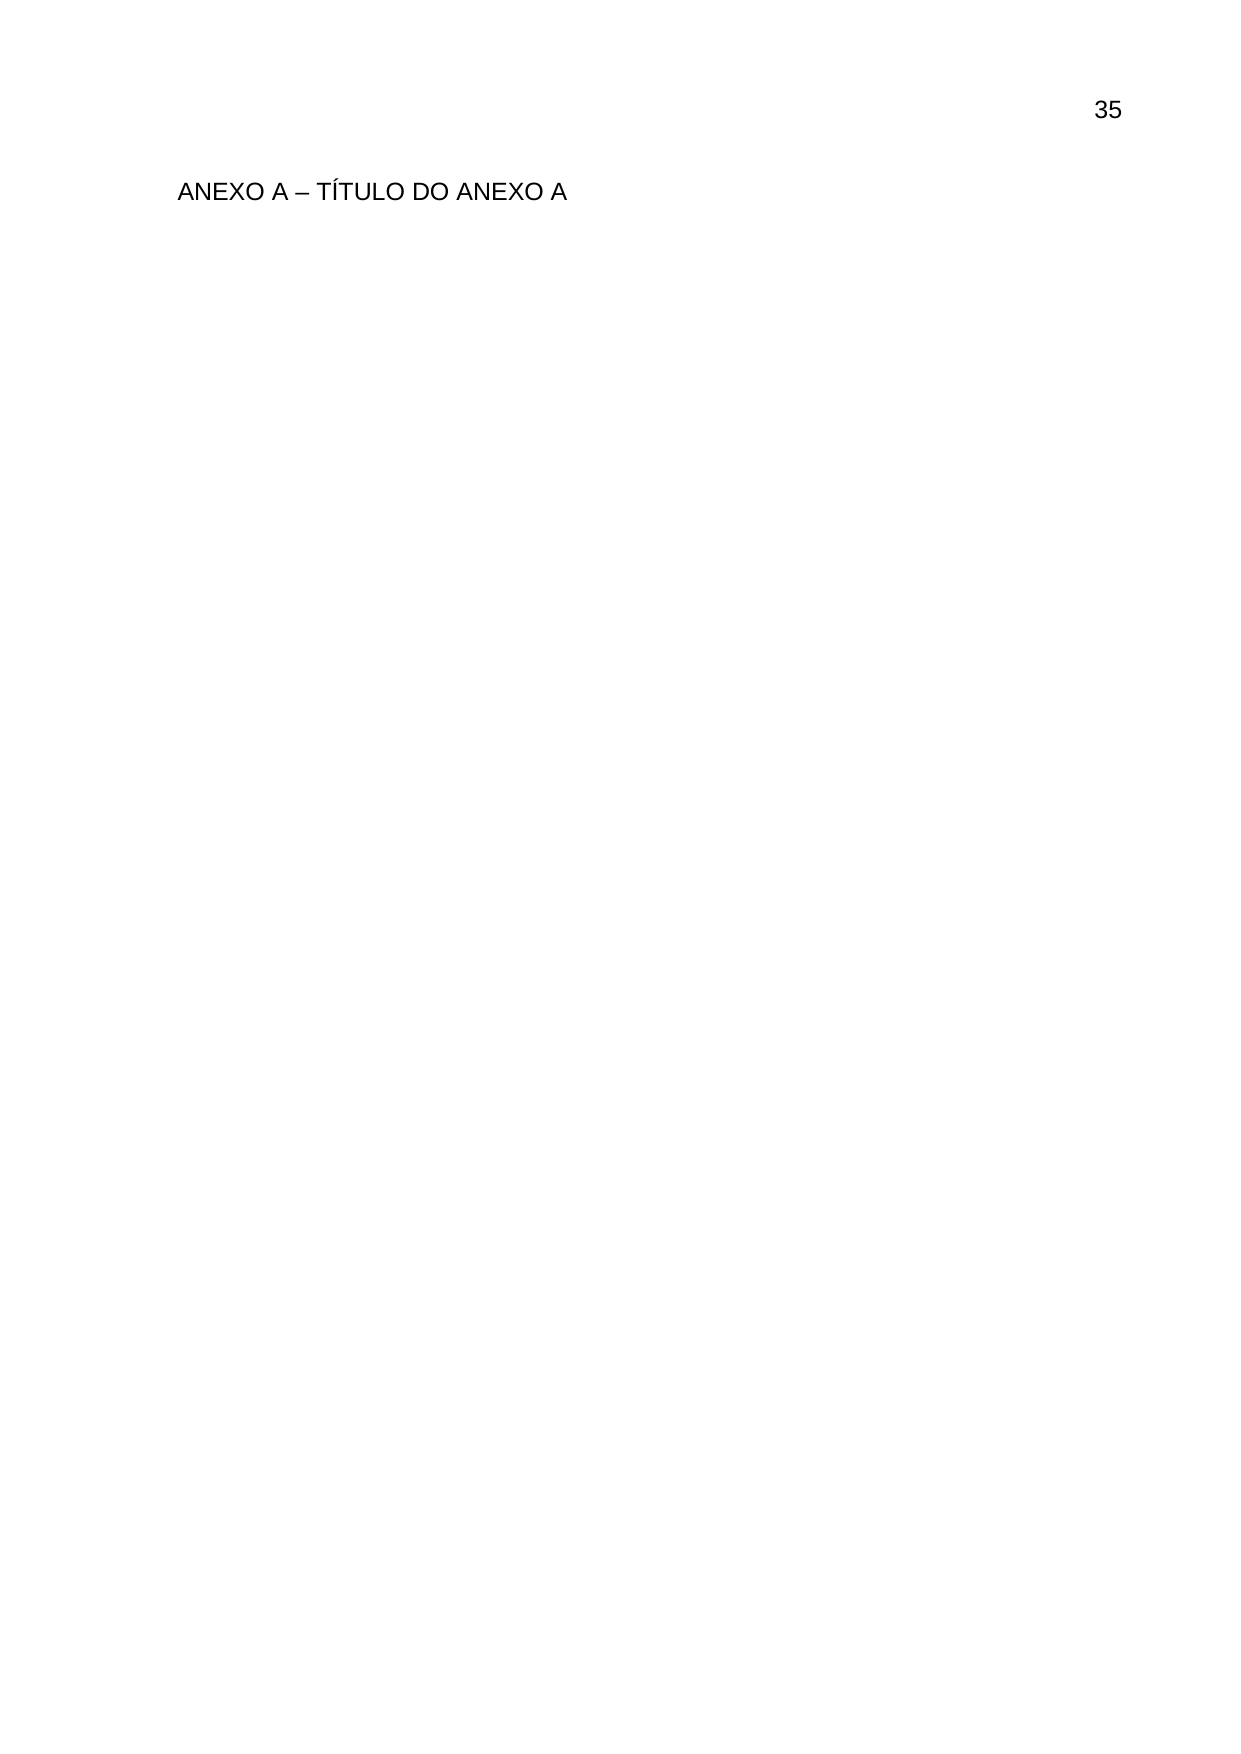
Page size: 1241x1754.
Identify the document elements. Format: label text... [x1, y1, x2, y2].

subtitle ANEXO A – TÍTULO DO ANEXO A [177, 177, 1122, 206]
